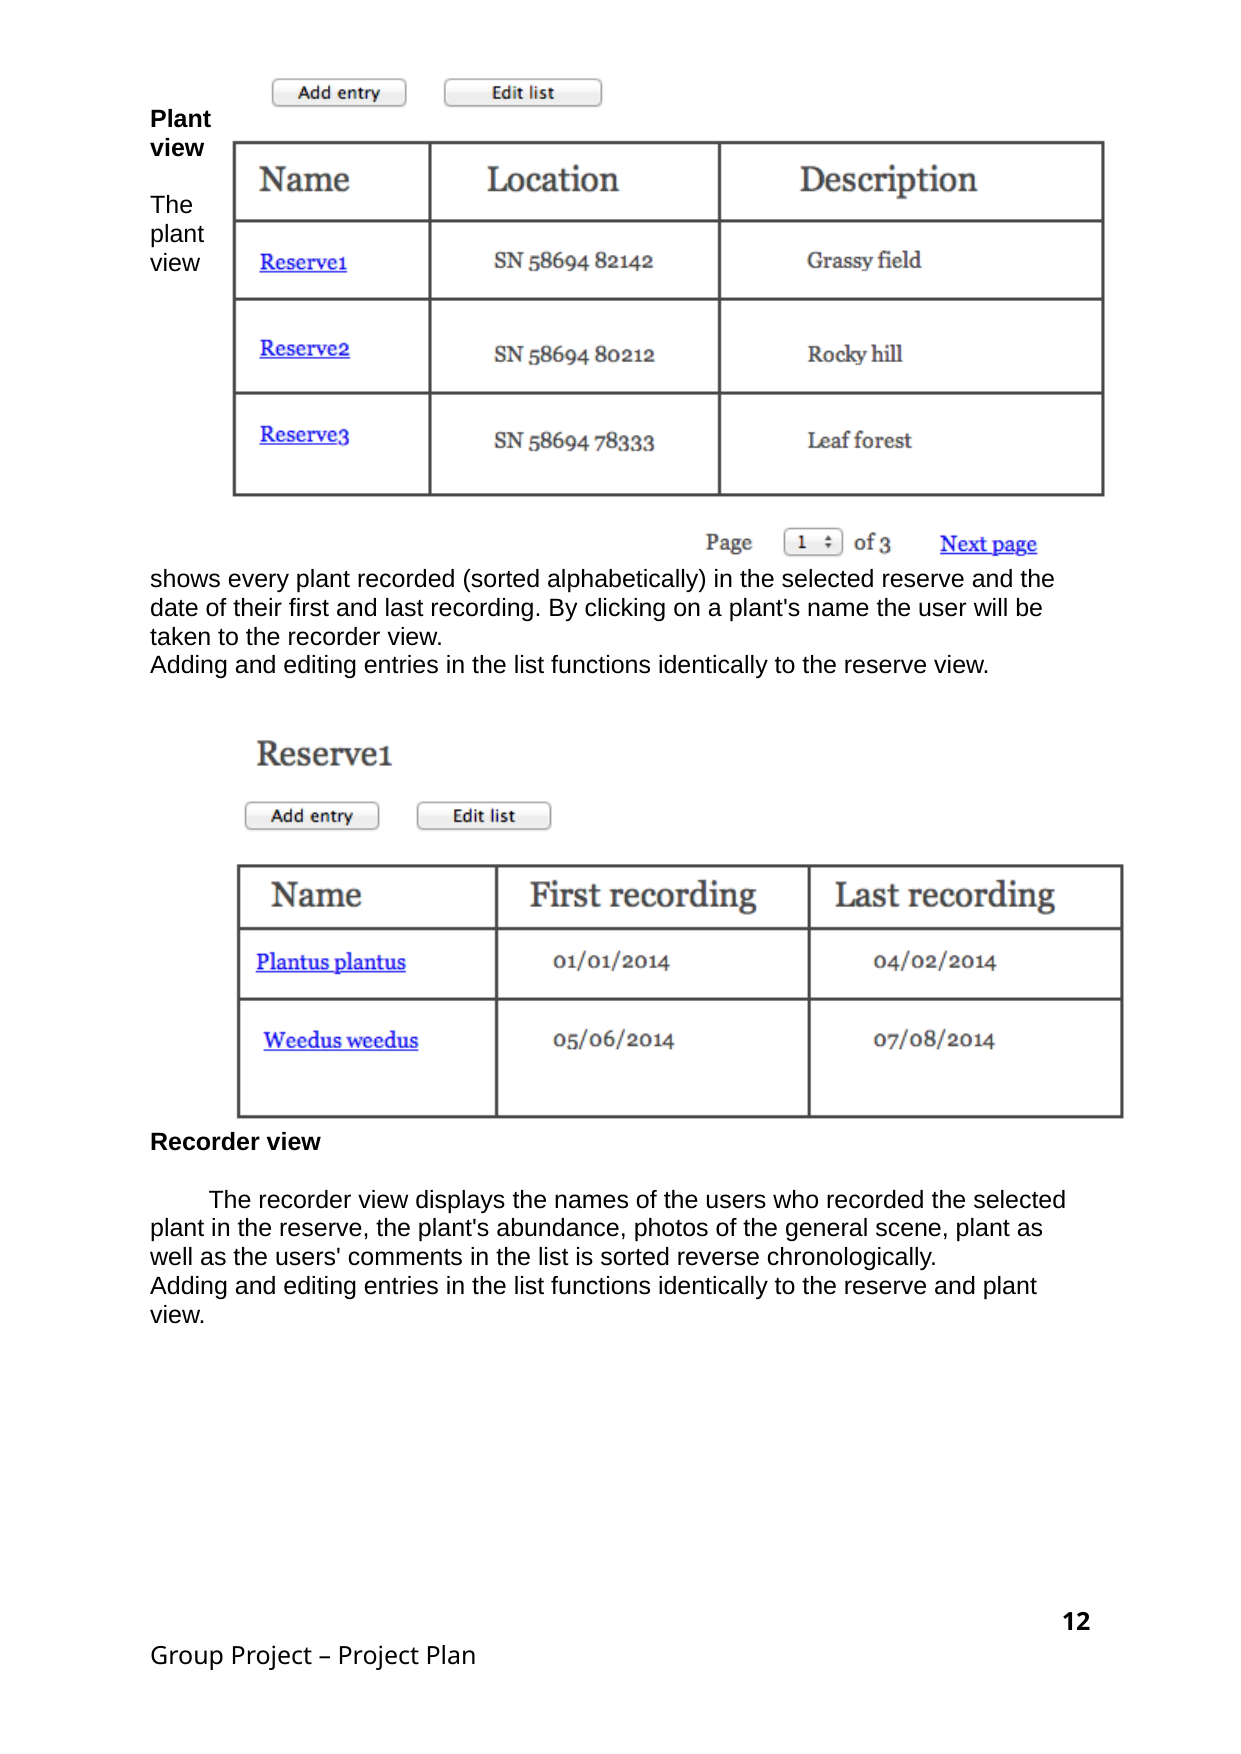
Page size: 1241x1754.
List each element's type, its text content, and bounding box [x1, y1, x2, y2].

text Adding and editing entries in the list functions identically to the reserve view. [150, 650, 1090, 679]
text The recorder view displays the names of the users who recorded the selected plant in the reserve, the plant's abundance, photos of the general scene, plant as well as the users' comments in the list is sorted reverse chronologically. [150, 1185, 1090, 1271]
text Recorder view [150, 794, 1090, 1156]
text Adding and editing entries in the list functions identically to the reserve and plant view. [150, 1271, 1090, 1328]
text Plant view [150, 104, 219, 161]
text The plant view shows every plant recorded (sorted alphabetically) in the selected reserve and the date of their first and last recording. By clicking on a plant's name the user will be taken to the recorder view. [150, 190, 1090, 650]
